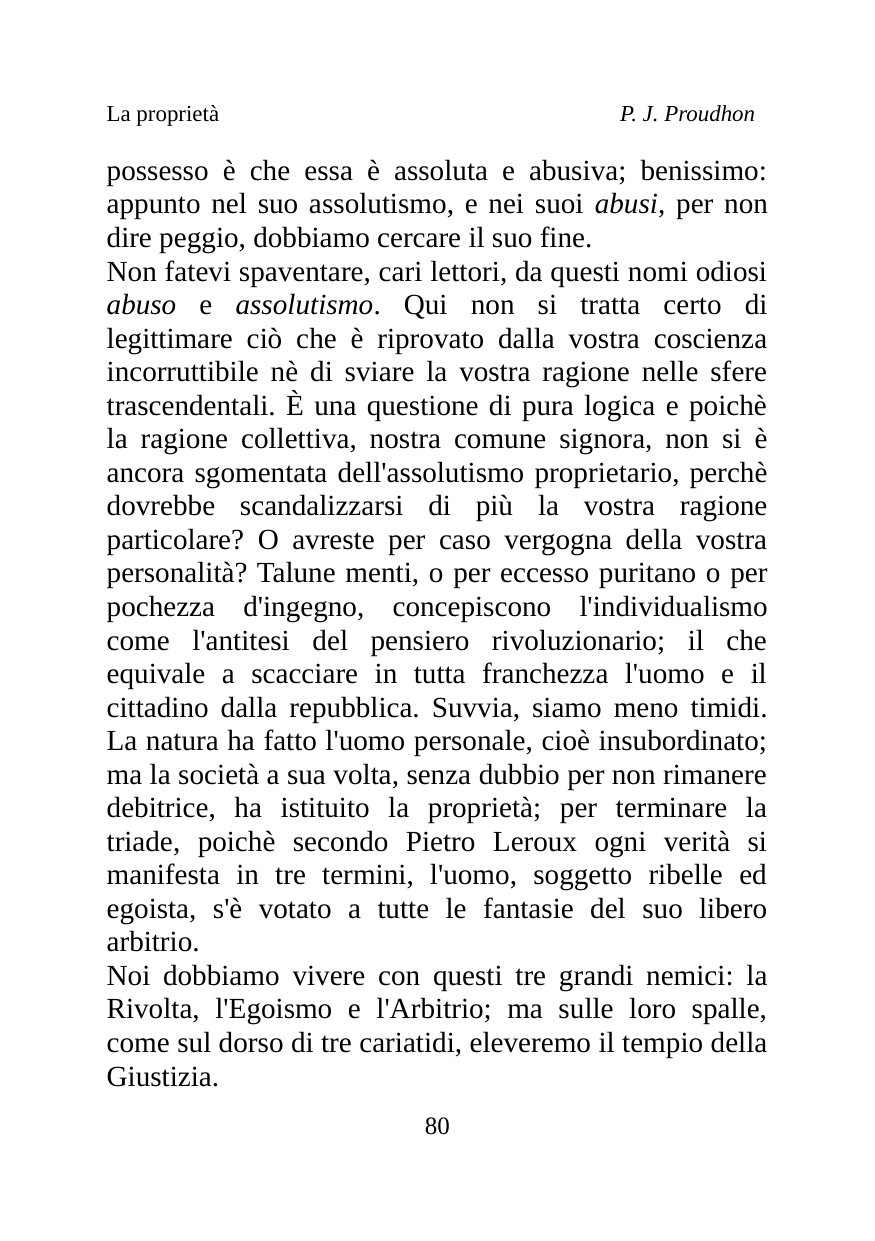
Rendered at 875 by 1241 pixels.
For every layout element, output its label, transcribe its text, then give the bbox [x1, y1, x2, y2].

text Noi dobbiamo vivere con questi tre grandi nemici: la Rivolta, l'Egoismo e l'Arbitrio; ma sulle loro spalle, come sul dorso di tre cariatidi, eleveremo il tempio della Giustizia. [106, 958, 768, 1092]
text Non fatevi spaventare, cari lettori, da questi nomi odiosi abuso e assolutismo. Qui non si tratta certo di legittimare ciò che è riprovato dalla vostra coscienza incorruttibile nè di sviare la vostra ragione nelle sfere trascendentali. È una questione di pura logica e poichè la ragione collettiva, nostra comune signora, non si è ancora sgomentata dell'assolutismo proprietario, perchè dovrebbe scandalizzarsi di più la vostra ragione particolare? O avreste per caso vergogna della vostra personalità? Talune menti, o per eccesso puritano o per pochezza d'ingegno, concepiscono l'individualismo come l'antitesi del pensiero rivoluzionario; il che equivale a scacciare in tutta franchezza l'uomo e il cittadino dalla repubblica. Suvvia, siamo meno timidi. La natura ha fatto l'uomo personale, cioè insubordinato; ma la società a sua volta, senza dubbio per non rimanere debitrice, ha istituito la proprietà; per terminare la triade, poichè secondo Pietro Leroux ogni verità si manifesta in tre termini, l'uomo, soggetto ribelle ed egoista, s'è votato a tutte le fantasie del suo libero arbitrio. [106, 254, 768, 958]
text possesso è che essa è assoluta e abusiva; benissimo: appunto nel suo assolutismo, e nei suoi abusi, per non dire peggio, dobbiamo cercare il suo fine. [106, 153, 768, 254]
